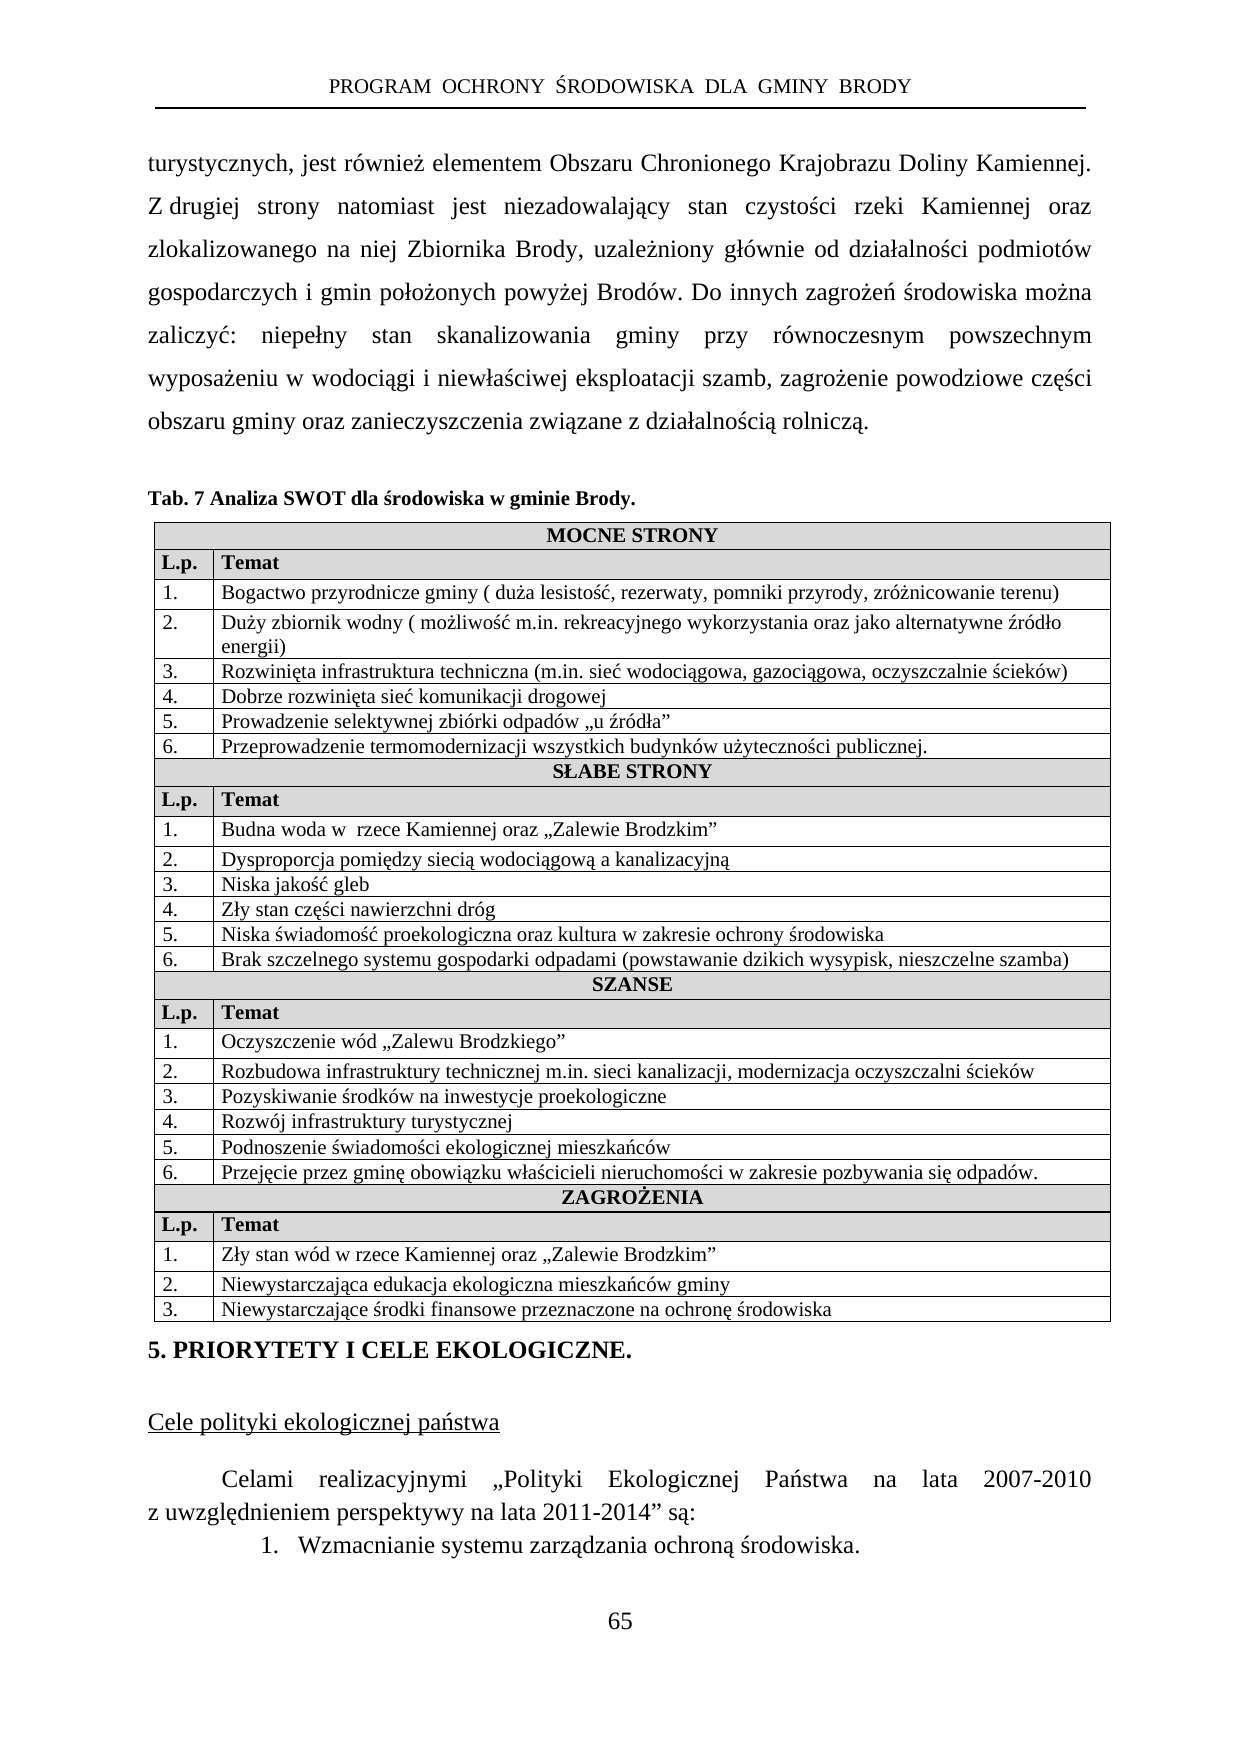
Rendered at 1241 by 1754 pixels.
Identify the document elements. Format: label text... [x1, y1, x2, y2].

table_cell 2. [155, 847, 213, 871]
table_cell 4. [155, 897, 213, 921]
table_cell 1. [155, 580, 213, 609]
table_cell 2. [155, 1272, 213, 1296]
table_cell L.p. [155, 787, 213, 816]
table_cell Bogactwo przyrodnicze gminy ( duża lesistość, rezerwaty, pomniki przyrody, zróżnicowanie terenu) [214, 580, 1110, 609]
subtitle 5. PRIORYTETY I CELE EKOLOGICZNE. [148, 1335, 1093, 1363]
table_cell Niewystarczające środki finansowe przeznaczone na ochronę środowiska [214, 1297, 1110, 1321]
table_header MOCNE STRONY [155, 523, 1110, 549]
table_cell 6. [155, 1160, 213, 1184]
table_cell 5. [155, 1135, 213, 1159]
table_cell Brak szczelnego systemu gospodarki odpadami (powstawanie dzikich wysypisk, nieszczelne szamba) [214, 947, 1110, 971]
table_cell Pozyskiwanie środków na inwestycje proekologiczne [214, 1084, 1110, 1108]
table_cell Rozwinięta infrastruktura techniczna (m.in. sieć wodociągowa, gazociągowa, oczyszczalnie ścieków) [214, 659, 1110, 683]
table_cell 3. [155, 872, 213, 896]
table_cell Temat [214, 1213, 1110, 1241]
table_cell ZAGROŻENIA [155, 1185, 1110, 1211]
text turystycznych, jest również elementem Obszaru Chronionego Krajobrazu Doliny Kamiennej. Z drugiej strony natomiast jest niezadowalający stan czystości rzeki Kamiennej oraz zlokalizowanego na niej Zbiornika Brody, uzależniony głównie od działalności podmiotów gospodarczych i gmin położonych powyżej Brodów. Do innych zagrożeń środowiska można zaliczyć: niepełny stan skanalizowania gminy przy równoczesnym powszechnym wyposażeniu w wodociągi i niewłaściwej eksploatacji szamb, zagrożenie powodziowe części obszaru gminy oraz zanieczyszczenia związane z działalnością rolniczą. [148, 148, 1093, 435]
table_cell 2. [155, 1059, 213, 1083]
text Celami realizacyjnymi „Polityki Ekologicznej Państwa na lata 2007-2010 z uwzględnieniem perspektywy na lata 2011-2014” są: [148, 1464, 1093, 1526]
table_cell 1. [155, 1242, 213, 1271]
text Cele polityki ekologicznej państwa [148, 1407, 1093, 1435]
table_cell Niska świadomość proekologiczna oraz kultura w zakresie ochrony środowiska [214, 922, 1110, 946]
table_cell 1. [155, 1029, 213, 1058]
table_cell Temat [214, 787, 1110, 816]
table_cell Rozbudowa infrastruktury technicznej m.in. sieci kanalizacji, modernizacja oczyszczalni ścieków [214, 1059, 1110, 1083]
table_cell Duży zbiornik wodny ( możliwość m.in. rekreacyjnego wykorzystania oraz jako alternatywne źródło energii) [214, 610, 1110, 658]
table_cell Niska jakość gleb [214, 872, 1110, 896]
table_cell Temat [214, 1000, 1110, 1028]
table_cell Dobrze rozwinięta sieć komunikacji drogowej [214, 684, 1110, 708]
table_cell Podnoszenie świadomości ekologicznej mieszkańców [214, 1135, 1110, 1159]
table_cell Przejęcie przez gminę obowiązku właścicieli nieruchomości w zakresie pozbywania się odpadów. [214, 1160, 1110, 1184]
table_cell SZANSE [155, 972, 1110, 999]
table_cell Prowadzenie selektywnej zbiórki odpadów „u źródła” [214, 709, 1110, 733]
table_cell 4. [155, 684, 213, 708]
table_cell Oczyszczenie wód „Zalewu Brodzkiego” [214, 1029, 1110, 1058]
table_cell 3. [155, 1297, 213, 1321]
table_cell 3. [155, 659, 213, 683]
table_cell L.p. [155, 550, 213, 579]
table_cell Niewystarczająca edukacja ekologiczna mieszkańców gminy [214, 1272, 1110, 1296]
table_cell Zły stan wód w rzece Kamiennej oraz „Zalewie Brodzkim” [214, 1242, 1110, 1271]
table_cell Temat [214, 550, 1110, 579]
table_cell 5. [155, 922, 213, 946]
table_cell L.p. [155, 1000, 213, 1028]
table_cell Zły stan części nawierzchni dróg [214, 897, 1110, 921]
table_cell 1. [155, 817, 213, 846]
table_cell L.p. [155, 1213, 213, 1241]
table_cell 2. [155, 610, 213, 658]
table_cell 6. [155, 947, 213, 971]
table_cell 4. [155, 1110, 213, 1133]
table_cell 5. [155, 709, 213, 733]
list Wzmacnianie systemu zarządzania ochroną środowiska. [260, 1530, 1093, 1559]
table_cell 3. [155, 1084, 213, 1108]
table_cell 6. [155, 734, 213, 758]
table_cell Przeprowadzenie termomodernizacji wszystkich budynków użyteczności publicznej. [214, 734, 1110, 758]
table_cell SŁABE STRONY [155, 759, 1110, 786]
table_cell Budna woda w rzece Kamiennej oraz „Zalewie Brodzkim” [214, 817, 1110, 846]
text Tab. 7 Analiza SWOT dla środowiska w gminie Brody. [148, 486, 1093, 509]
table_cell Dysproporcja pomiędzy siecią wodociągową a kanalizacyjną [214, 847, 1110, 871]
table_cell Rozwój infrastruktury turystycznej [214, 1110, 1110, 1133]
